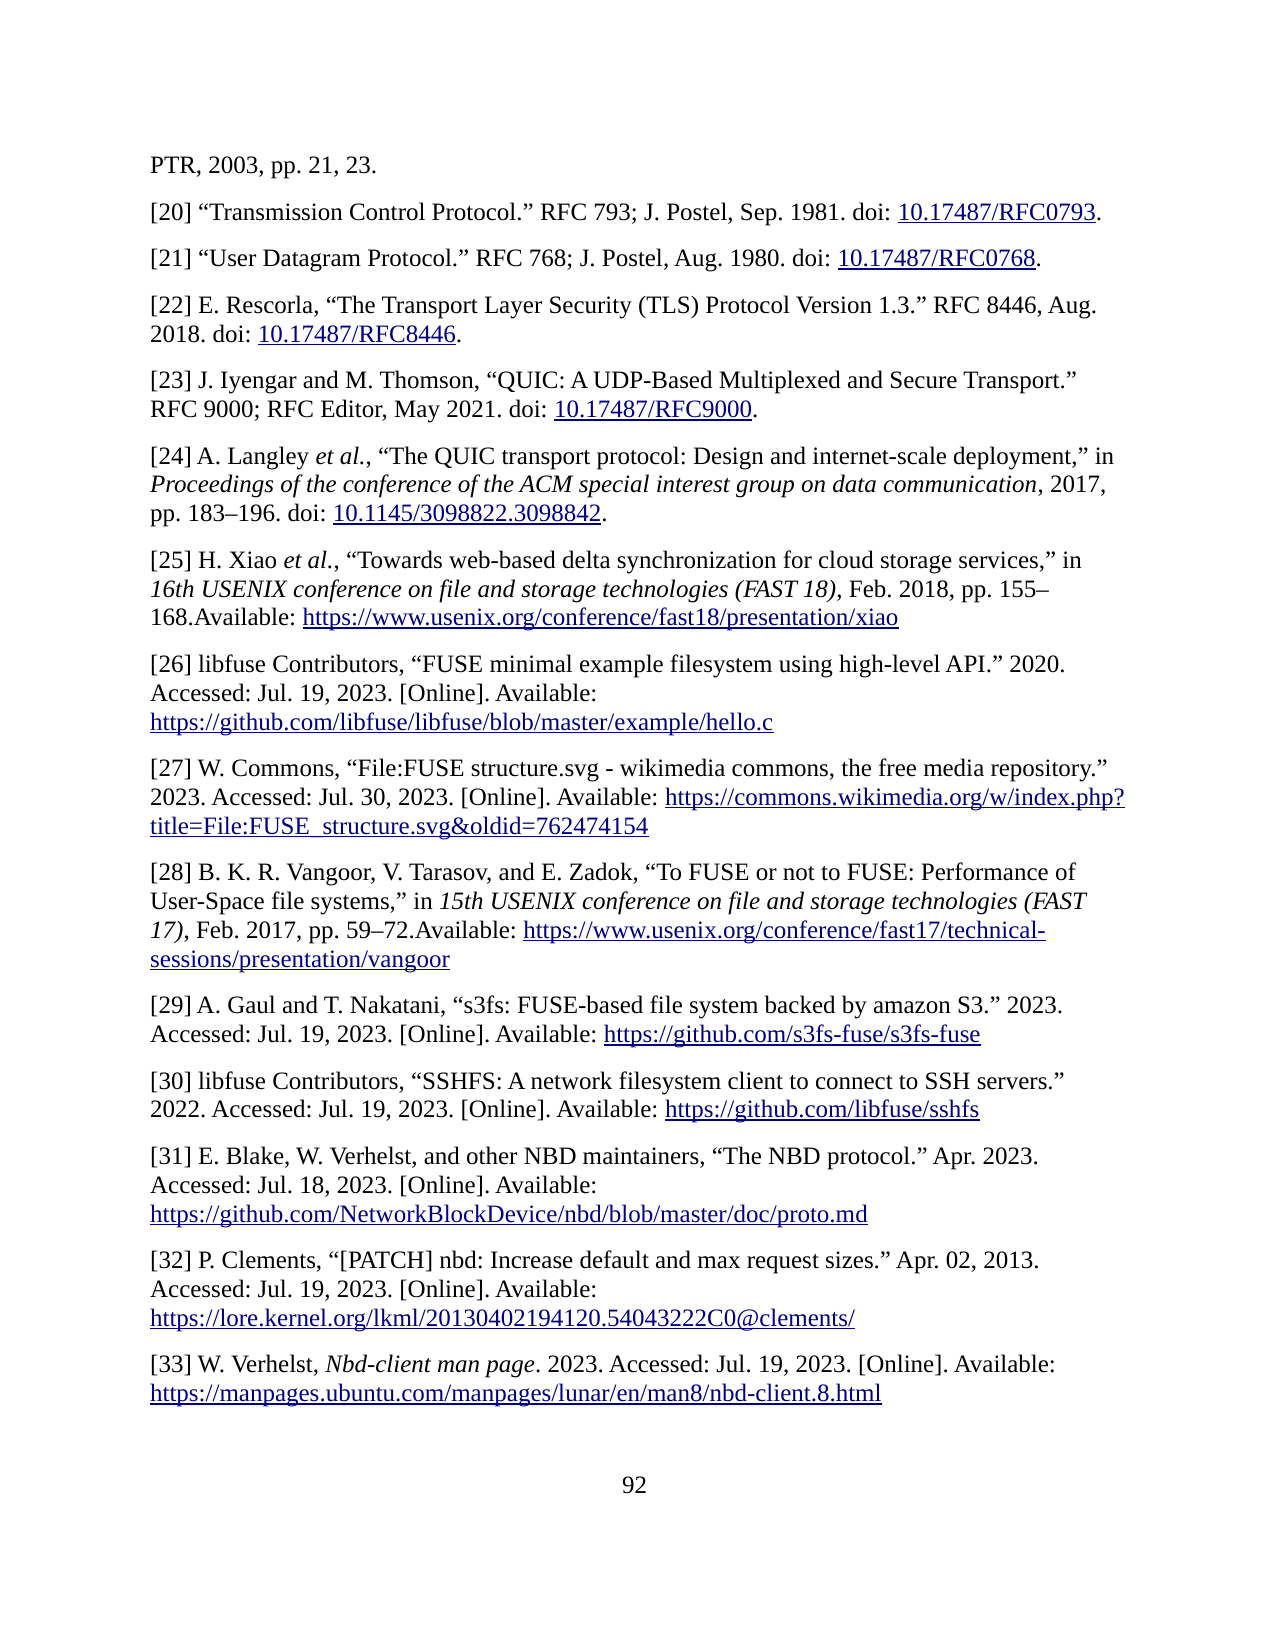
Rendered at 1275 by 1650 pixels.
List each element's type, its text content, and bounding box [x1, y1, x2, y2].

text [27] W. Commons, “File:FUSE structure.svg - wikimedia commons, the free media repository.” 2023. Accessed: Jul. 30, 2023. [Online]. Available: https://commons.wikimedia.org/w/index.php?title=File:FUSE_structure.svg&oldid=762474154 [150, 753, 1125, 839]
text [28] B. K. R. Vangoor, V. Tarasov, and E. Zadok, “To FUSE or not to FUSE: Performance of User-Space file systems,” in 15th USENIX conference on file and storage technologies (FAST 17), Feb. 2017, pp. 59–72.Available: https://www.usenix.org/conference/fast17/technical-sessions/presentation/vangoor [150, 857, 1125, 972]
text [30] libfuse Contributors, “SSHFS: A network filesystem client to connect to SSH servers.” 2022. Accessed: Jul. 19, 2023. [Online]. Available: https://github.com/libfuse/sshfs [150, 1066, 1125, 1123]
text [32] P. Clements, “[PATCH] nbd: Increase default and max request sizes.” Apr. 02, 2013. Accessed: Jul. 19, 2023. [Online]. Available: https://lore.kernel.org/lkml/20130402194120.54043222C0@clements/ [150, 1245, 1125, 1332]
text [33] W. Verhelst, Nbd-client man page. 2023. Accessed: Jul. 19, 2023. [Online]. Available: https://manpages.ubuntu.com/manpages/lunar/en/man8/nbd-client.8.html [150, 1349, 1125, 1407]
text [20] “Transmission Control Protocol.” RFC 793; J. Postel, Sep. 1981. doi: 10.17487/RFC0793. [150, 197, 1125, 225]
text [25] H. Xiao et al., “Towards web-based delta synchronization for cloud storage services,” in 16th USENIX conference on file and storage technologies (FAST 18), Feb. 2018, pp. 155–168.Available: https://www.usenix.org/conference/fast18/presentation/xiao [150, 545, 1125, 631]
text [22] E. Rescorla, “The Transport Layer Security (TLS) Protocol Version 1.3.” RFC 8446, Aug. 2018. doi: 10.17487/RFC8446. [150, 290, 1125, 347]
text [24] A. Langley et al., “The QUIC transport protocol: Design and internet-scale deployment,” in Proceedings of the conference of the ACM special interest group on data communication, 2017, pp. 183–196. doi: 10.1145/3098822.3098842. [150, 441, 1125, 527]
text [26] libfuse Contributors, “FUSE minimal example filesystem using high-level API.” 2020. Accessed: Jul. 19, 2023. [Online]. Available: https://github.com/libfuse/libfuse/blob/master/example/hello.c [150, 649, 1125, 735]
text PTR, 2003, pp. 21, 23. [150, 150, 1125, 179]
text [31] E. Blake, W. Verhelst, and other NBD maintainers, “The NBD protocol.” Apr. 2023. Accessed: Jul. 18, 2023. [Online]. Available: https://github.com/NetworkBlockDevice/nbd/blob/master/doc/proto.md [150, 1141, 1125, 1227]
text [23] J. Iyengar and M. Thomson, “QUIC: A UDP-Based Multiplexed and Secure Transport.” RFC 9000; RFC Editor, May 2021. doi: 10.17487/RFC9000. [150, 365, 1125, 423]
text [29] A. Gaul and T. Nakatani, “s3fs: FUSE-based file system backed by amazon S3.” 2023. Accessed: Jul. 19, 2023. [Online]. Available: https://github.com/s3fs-fuse/s3fs-fuse [150, 990, 1125, 1048]
text [21] “User Datagram Protocol.” RFC 768; J. Postel, Aug. 1980. doi: 10.17487/RFC0768. [150, 243, 1125, 272]
